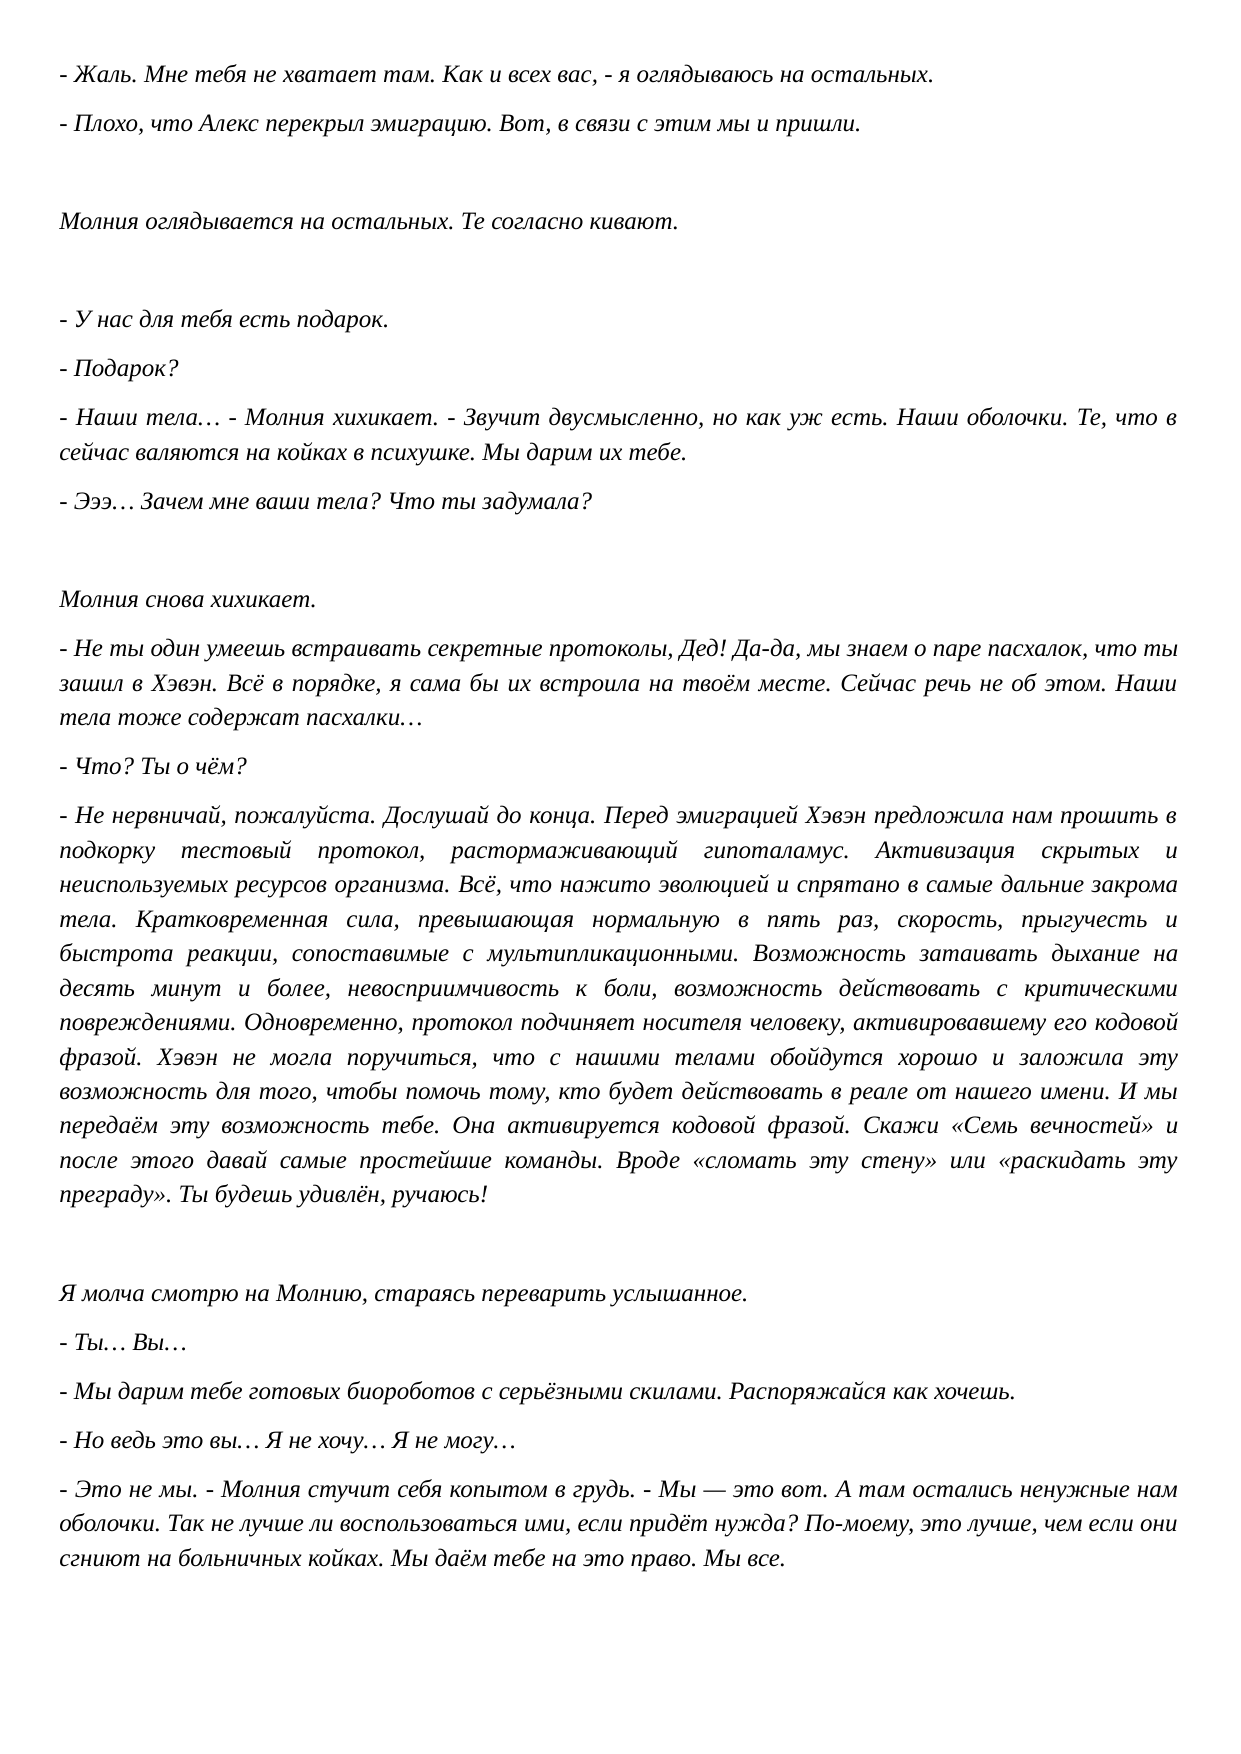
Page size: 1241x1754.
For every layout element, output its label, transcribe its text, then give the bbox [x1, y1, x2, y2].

text - Плохо, что Алекс перекрыл эмиграцию. Вот, в связи с этим мы и пришли. [59, 108, 1181, 137]
text - Но ведь это вы… Я не хочу… Я не могу… [59, 1425, 1181, 1454]
text - Что? Ты о чём? [59, 751, 1181, 780]
text - Ты… Вы… [59, 1327, 1181, 1356]
text - Жаль. Мне тебя не хватает там. Как и всех вас, - я оглядываюсь на остальных. [59, 59, 1181, 88]
text - Это не мы. - Молния стучит себя копытом в грудь. - Мы — это вот. А там остались ненужные нам оболочки. Так не лучше ли воспользоваться ими, если придёт нужда? По-моему, это лучше, чем если они сгниют на больничных койках. Мы даём тебе на это право. Мы все. [59, 1474, 1181, 1572]
text Молния оглядывается на остальных. Те согласно кивают. [59, 206, 1181, 235]
text - Подарок? [59, 353, 1181, 382]
text Я молча смотрю на Молнию, стараясь переварить услышанное. [59, 1278, 1181, 1306]
text - Не нервничай, пожалуйста. Дослушай до конца. Перед эмиграцией Хэвэн предложила нам прошить в подкорку тестовый протокол, растормаживающий гипоталамус. Активизация скрытых и неиспользуемых ресурсов организма. Всё, что нажито эволюцией и спрятано в самые дальние закрома тела. Кратковременная сила, превышающая нормальную в пять раз, скорость, прыгучесть и быстрота реакции, сопоставимые с мультипликационными. Возможность затаивать дыхание на десять минут и более, невосприимчивость к боли, возможность действовать с критическими повреждениями. Одновременно, протокол подчиняет носителя человеку, активировавшему его кодовой фразой. Хэвэн не могла поручиться, что с нашими телами обойдутся хорошо и заложила эту возможность для того, чтобы помочь тому, кто будет действовать в реале от нашего имени. И мы передаём эту возможность тебе. Она активируется кодовой фразой. Скажи «Семь вечностей» и после этого давай самые простейшие команды. Вроде «сломать эту стену» или «раскидать эту преграду». Ты будешь удивлён, ручаюсь! [59, 800, 1181, 1208]
text - У нас для тебя есть подарок. [59, 304, 1181, 333]
text - Эээ… Зачем мне ваши тела? Что ты задумала? [59, 486, 1181, 515]
text - Не ты один умеешь встраивать секретные протоколы, Дед! Да-да, мы знаем о паре пасхалок, что ты зашил в Хэвэн. Всё в порядке, я сама бы их встроила на твоём месте. Сейчас речь не об этом. Наши тела тоже содержат пасхалки… [59, 633, 1181, 731]
text Молния снова хихикает. [59, 584, 1181, 613]
text - Наши тела… - Молния хихикает. - Звучит двусмысленно, но как уж есть. Наши оболочки. Те, что в сейчас валяются на койках в психушке. Мы дарим их тебе. [59, 402, 1181, 466]
text - Мы дарим тебе готовых биороботов с серьёзными скилами. Распоряжайся как хочешь. [59, 1376, 1181, 1404]
